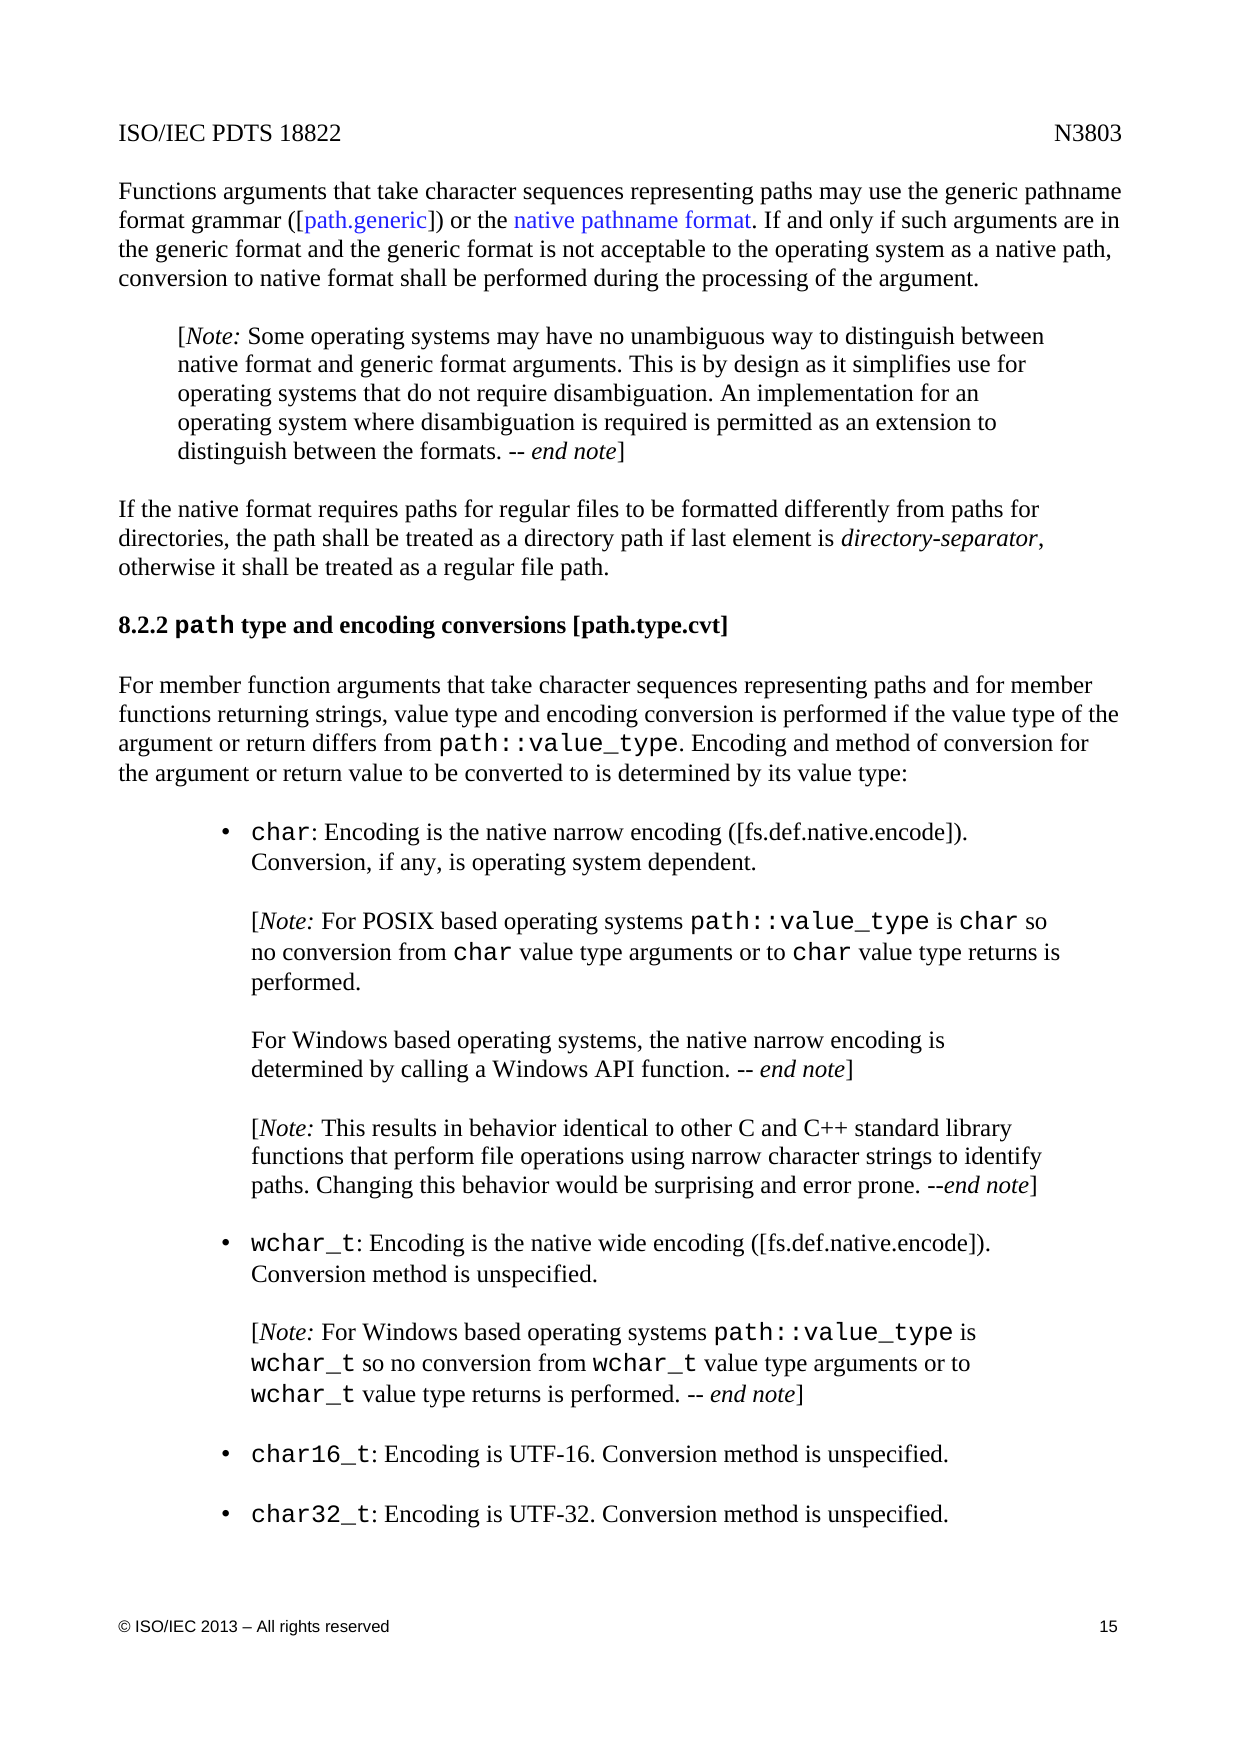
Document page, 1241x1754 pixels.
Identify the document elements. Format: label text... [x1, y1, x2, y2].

text Functions arguments that take character sequences representing paths may use the generic pathname format grammar ([path.generic]) or the native pathname format. If and only if such arguments are in the generic format and the generic format is not acceptable to the operating system as a native path, conversion to native format shall be performed during the processing of the argument. [118, 176, 1122, 291]
list [Note: This results in behavior identical to other C and C++ standard library functions that perform file operations using narrow character strings to identify paths. Changing this behavior would be surprising and error prone. --end note] [221, 1113, 1063, 1199]
subtitle 8.2.2 path type and encoding conversions [path.type.cvt] [118, 610, 1122, 641]
list wchar_t: Encoding is the native wide encoding ([fs.def.native.encode]). Conversion method is unspecified. [221, 1228, 1063, 1288]
list [Note: For POSIX based operating systems path::value_type is char so no conversion from char value type arguments or to char value type returns is performed. [221, 906, 1063, 996]
list For Windows based operating systems, the native narrow encoding is determined by calling a Windows API function. -- end note] [221, 1026, 1063, 1083]
list char: Encoding is the native narrow encoding ([fs.def.native.encode]). Conversion, if any, is operating system dependent. [221, 817, 1063, 876]
text [Note: Some operating systems may have no unambiguous way to distinguish between native format and generic format arguments. This is by design as it simplifies use for operating systems that do not require disambiguation. An implementation for an operating system where disambiguation is required is permitted as an extension to distinguish between the formats. -- end note] [177, 321, 1063, 464]
text For member function arguments that take character sequences representing paths and for member functions returning strings, value type and encoding conversion is performed if the value type of the argument or return differs from path::value_type. Encoding and method of conversion for the argument or return value to be converted to is determined by its value type: [118, 670, 1122, 787]
text If the native format requires paths for regular files to be formatted differently from paths for directories, the path shall be treated as a directory path if last element is directory-separator, otherwise it shall be treated as a regular file path. [118, 494, 1122, 580]
list [Note: For Windows based operating systems path::value_type is wchar_t so no conversion from wchar_t value type arguments or to wchar_t value type returns is performed. -- end note] [221, 1317, 1063, 1439]
list char32_t: Encoding is UTF-32. Conversion method is unspecified. [221, 1499, 1063, 1530]
list char16_t: Encoding is UTF-16. Conversion method is unspecified. [221, 1439, 1063, 1469]
